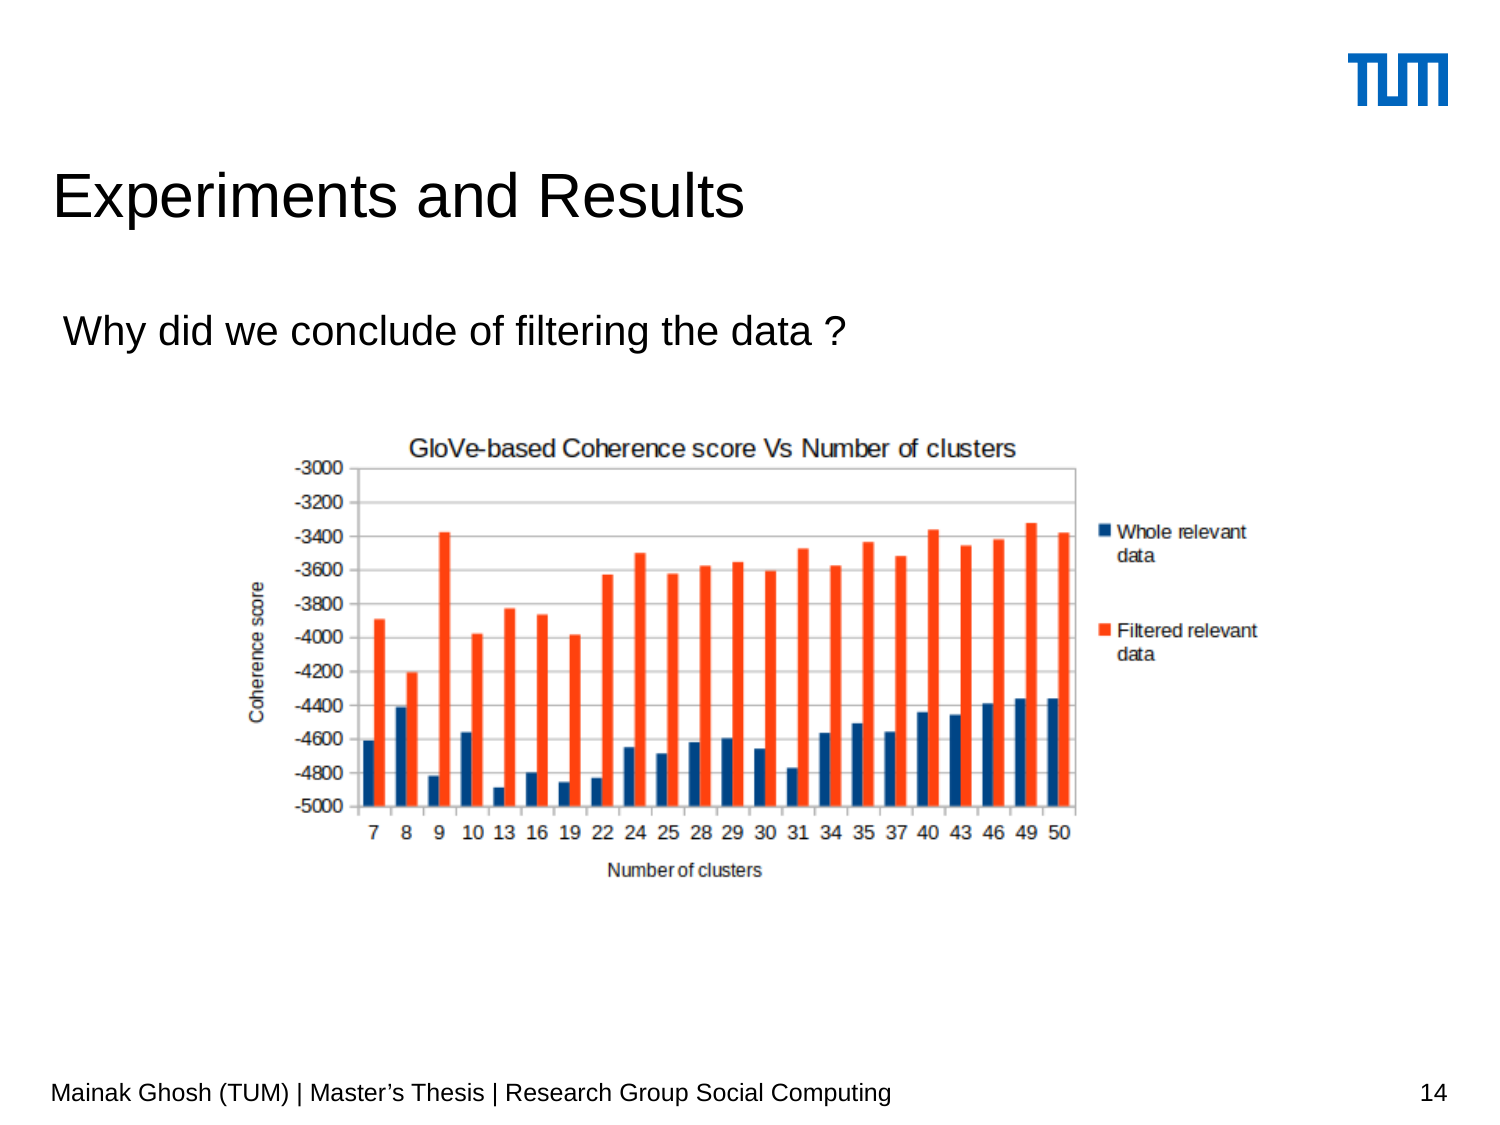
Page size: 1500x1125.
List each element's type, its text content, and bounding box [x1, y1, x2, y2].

title Experiments and Results [52, 163, 1449, 231]
text_box Why did we conclude of filtering the data ? [48, 299, 1369, 362]
picture [240, 434, 1269, 886]
text_box Mainak Ghosh (TUM) | Master’s Thesis | Research Group Social Computing [50, 1061, 1112, 1122]
slide_number [1112, 1061, 1448, 1122]
